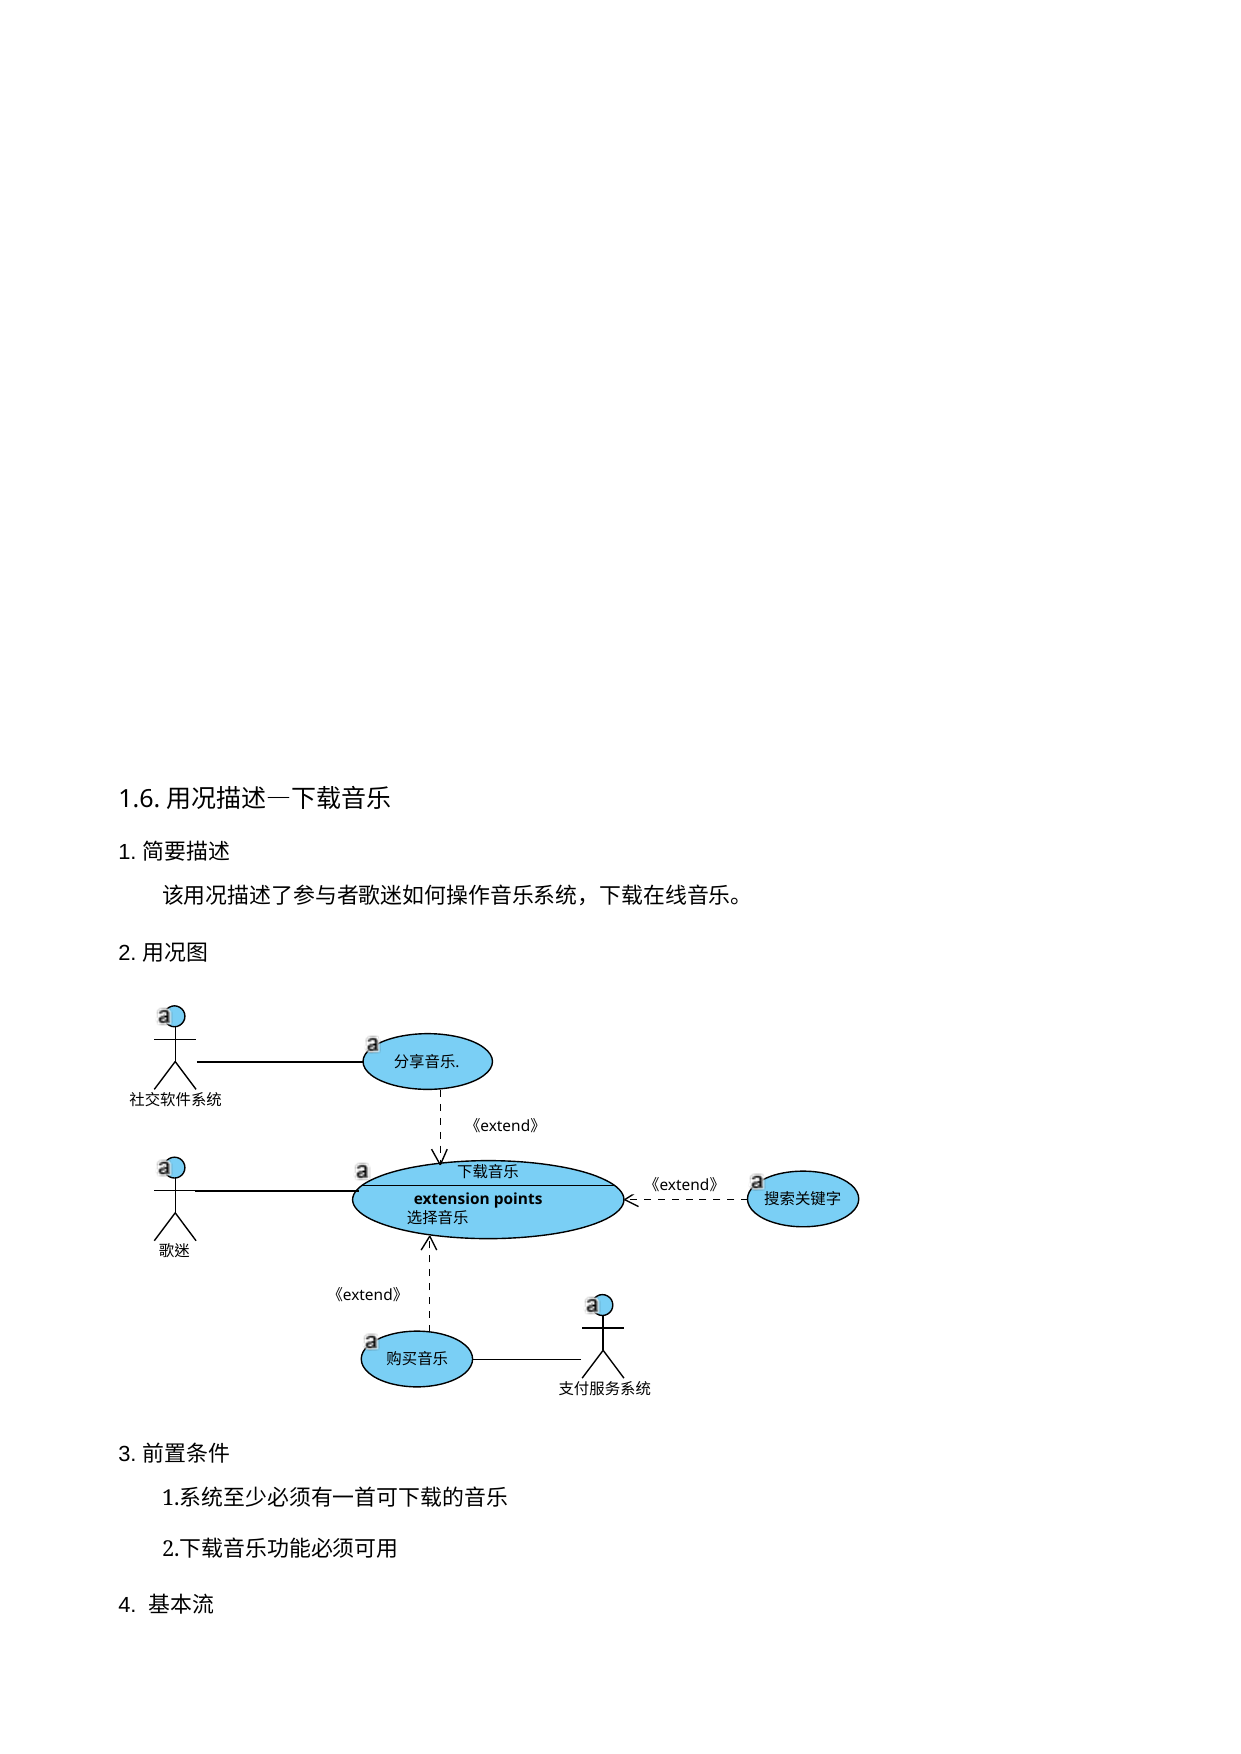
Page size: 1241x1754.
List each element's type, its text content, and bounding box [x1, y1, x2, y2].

subtitle 简要描述 [118, 834, 1122, 866]
text 该用况描述了参与者歌迷如何操作音乐系统，下载在线音乐。 [118, 878, 1122, 910]
text 2.下载音乐功能必须可用 [118, 1531, 1122, 1563]
subtitle 基本流 [118, 1587, 1122, 1619]
subtitle 用况描述—下载音乐 [118, 779, 1122, 815]
subtitle 前置条件 [118, 1436, 1122, 1467]
text 1.系统至少必须有一首可下载的音乐 [118, 1480, 1122, 1512]
subtitle 用况图 [118, 935, 1122, 966]
